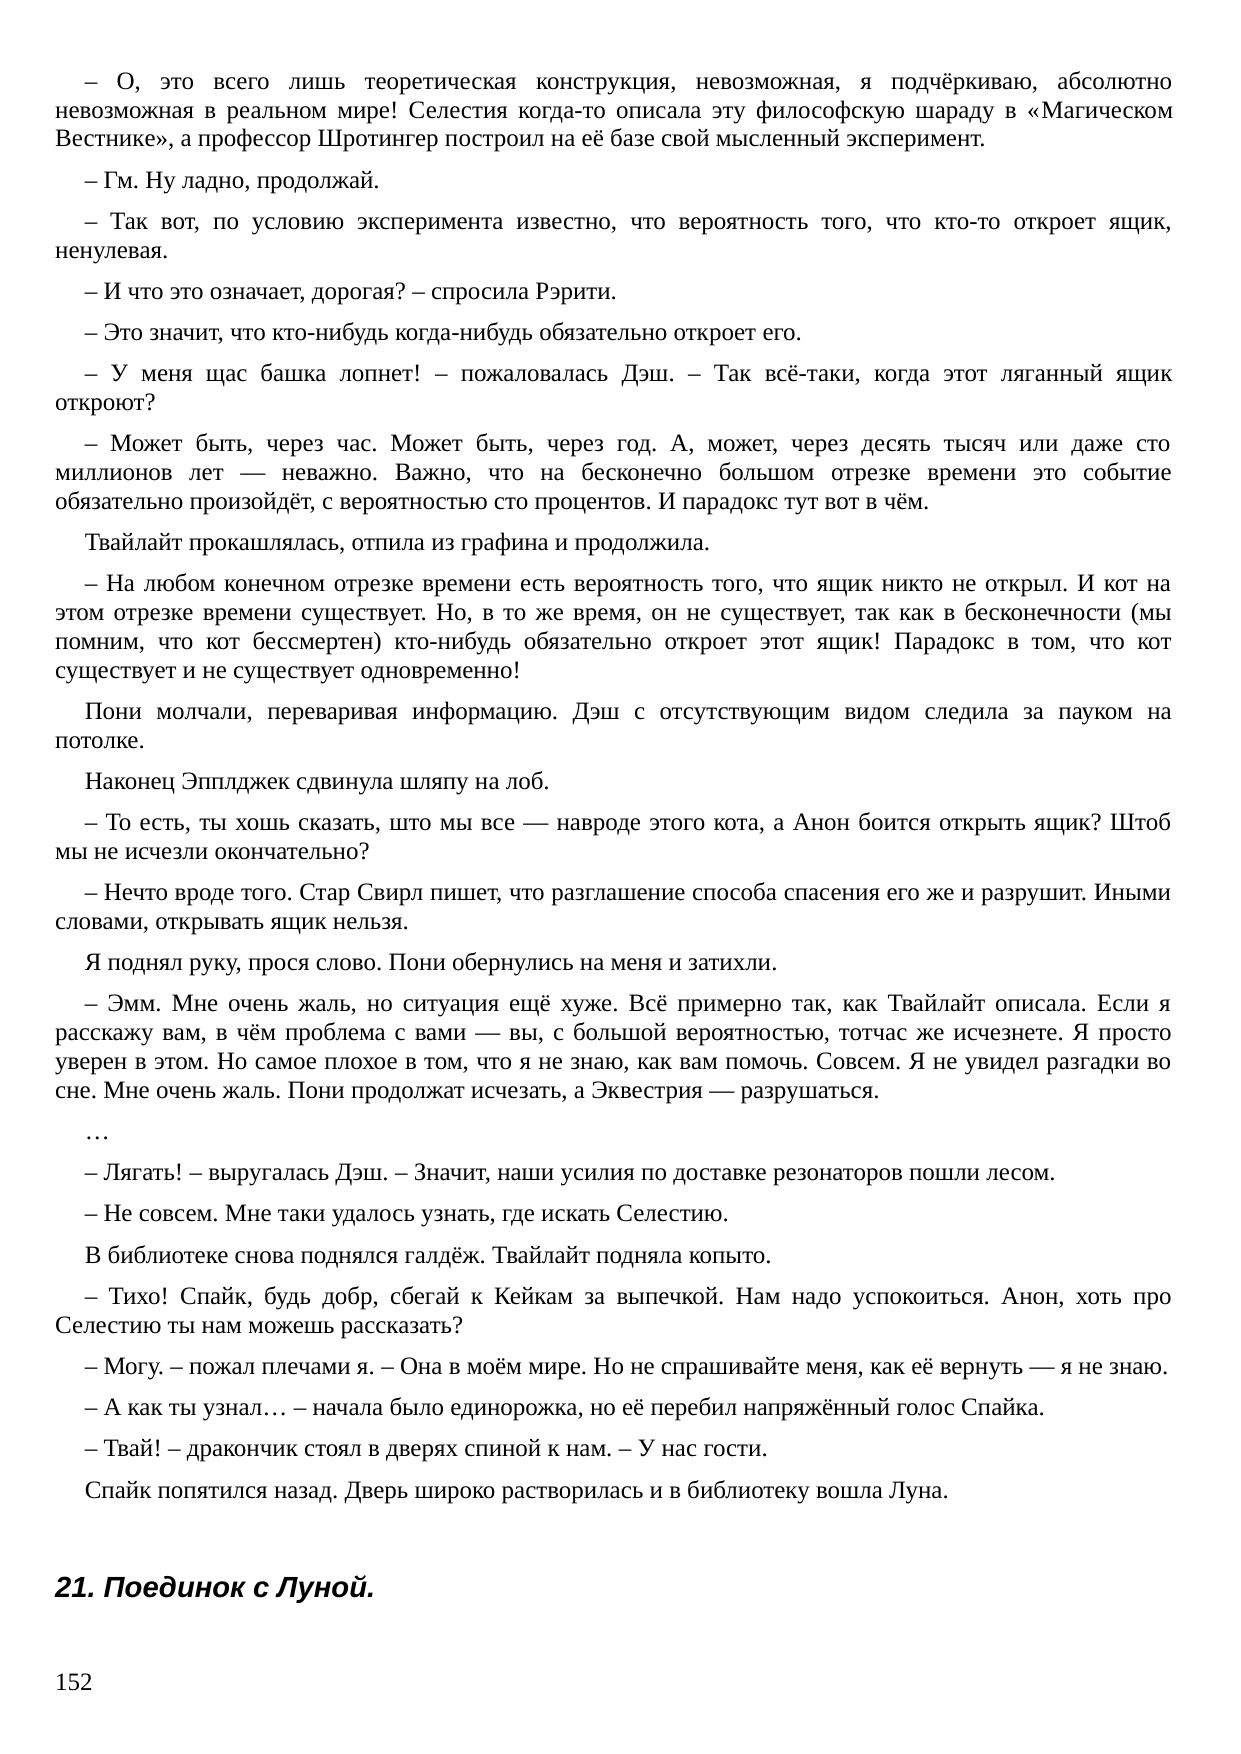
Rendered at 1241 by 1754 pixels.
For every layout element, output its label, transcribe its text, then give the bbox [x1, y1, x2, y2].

text – Так вот, по условию эксперимента известно, что вероятность того, что кто-то откроет ящик, ненулевая. [55, 206, 1173, 263]
text – На любом конечном отрезке времени есть вероятность того, что ящик никто не открыл. И кот на этом отрезке времени существует. Но, в то же время, он не существует, так как в бесконечности (мы помним, что кот бессмертен) кто-нибудь обязательно откроет этот ящик! Парадокс в том, что кот существует и не существует одновременно! [55, 568, 1173, 683]
text – Тихо! Спайк, будь добр, сбегай к Кейкам за выпечкой. Нам надо успокоиться. Анон, хоть про Селестию ты нам можешь рассказать? [55, 1281, 1173, 1338]
text Твайлайт прокашлялась, отпила из графина и продолжила. [55, 527, 1173, 556]
text – Гм. Ну ладно, продолжай. [55, 165, 1173, 193]
text – У меня щас башка лопнет! – пожаловалась Дэш. – Так всё-таки, когда этот ляганный ящик откроют? [55, 358, 1173, 416]
text – И что это означает, дорогая? – спросила Рэрити. [55, 276, 1173, 305]
text … [55, 1116, 1173, 1145]
text – Твай! – дракончик стоял в дверях спиной к нам. – У нас гости. [55, 1433, 1173, 1462]
text – Эмм. Мне очень жаль, но ситуация ещё хуже. Всё примерно так, как Твайлайт описала. Если я расскажу вам, в чём проблема с вами — вы, с большой вероятностью, тотчас же исчезнете. Я просто уверен в этом. Но самое плохое в том, что я не знаю, как вам помочь. Совсем. Я не увидел разгадки во сне. Мне очень жаль. Пони продолжат исчезать, а Эквестрия — разрушаться. [55, 988, 1173, 1103]
text Спайк попятился назад. Дверь широко растворилась и в библиотеку вошла Луна. [55, 1475, 1173, 1503]
subtitle 21. Поединок с Луной. [55, 1570, 1173, 1603]
text Пони молчали, переваривая информацию. Дэш с отсутствующим видом следила за пауком на потолке. [55, 696, 1173, 753]
text – А как ты узнал… – начала было единорожка, но её перебил напряжённый голос Спайка. [55, 1392, 1173, 1421]
text – Лягать! – выругалась Дэш. – Значит, наши усилия по доставке резонаторов пошли лесом. [55, 1157, 1173, 1186]
text – Может быть, через час. Может быть, через год. А, может, через десять тысяч или даже сто миллионов лет — неважно. Важно, что на бесконечно большом отрезке времени это событие обязательно произойдёт, с вероятностью сто процентов. И парадокс тут вот в чём. [55, 428, 1173, 515]
text Наконец Эпплджек сдвинула шляпу на лоб. [55, 766, 1173, 795]
text – То есть, ты хошь сказать, што мы все — навроде этого кота, а Анон боится открыть ящик? Штоб мы не исчезли окончательно? [55, 807, 1173, 865]
text – О, это всего лишь теоретическая конструкция, невозможная, я подчёркиваю, абсолютно невозможная в реальном мире! Селестия когда-то описала эту философскую шараду в «Магическом Вестнике», а профессор Шротингер построил на её базе свой мысленный эксперимент. [55, 66, 1173, 152]
text В библиотеке снова поднялся галдёж. Твайлайт подняла копыто. [55, 1240, 1173, 1268]
text – Нечто вроде того. Стар Свирл пишет, что разглашение способа спасения его же и разрушит. Иными словами, открывать ящик нельзя. [55, 877, 1173, 935]
text Я поднял руку, прося слово. Пони обернулись на меня и затихли. [55, 947, 1173, 976]
text – Не совсем. Мне таки удалось узнать, где искать Селестию. [55, 1198, 1173, 1227]
text – Могу. – пожал плечами я. – Она в моём мире. Но не спрашивайте меня, как её вернуть — я не знаю. [55, 1351, 1173, 1380]
text – Это значит, что кто-нибудь когда-нибудь обязательно откроет его. [55, 317, 1173, 346]
